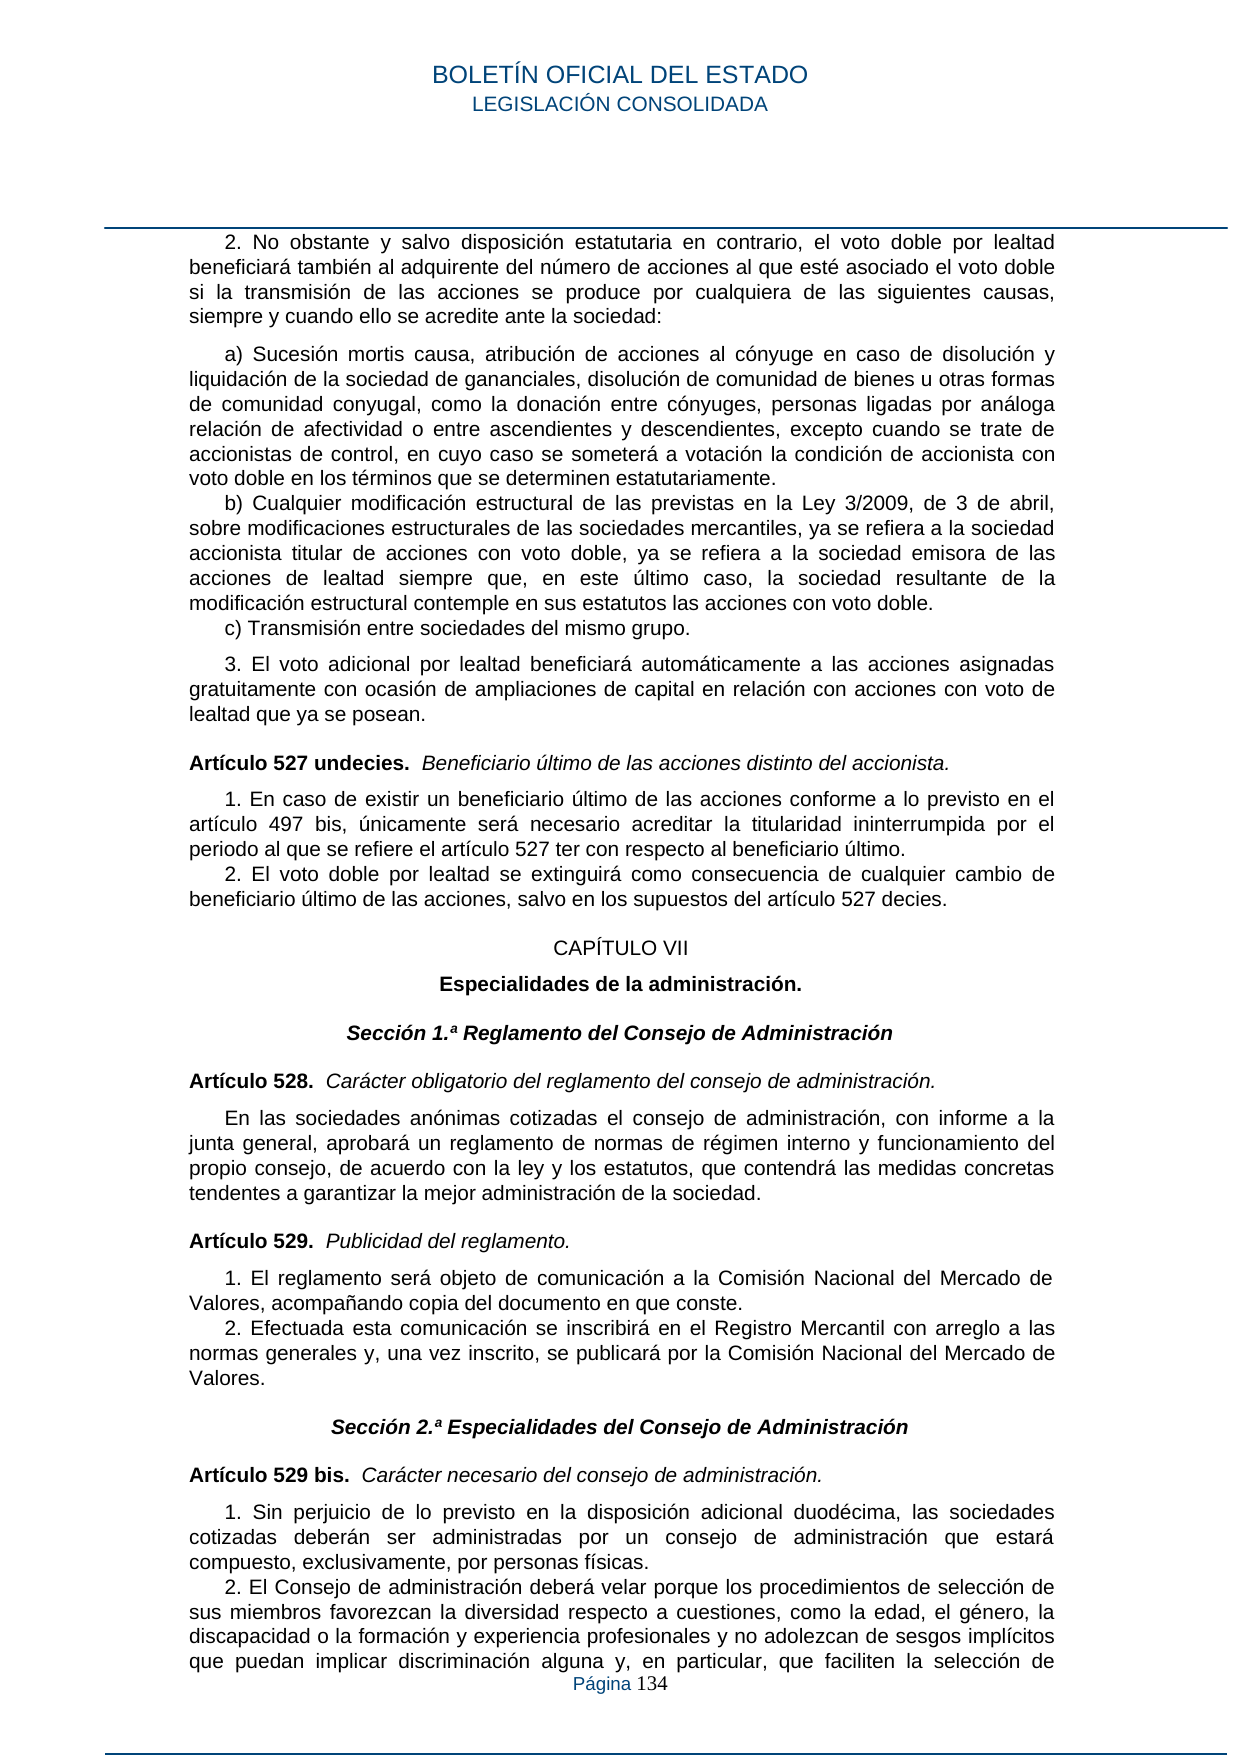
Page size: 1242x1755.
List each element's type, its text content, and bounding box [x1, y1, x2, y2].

text En las sociedades anónimas cotizadas el consejo de administración, con informe a la junta general, aprobará un reglamento de normas de régimen interno y funcionamiento del propio consejo, de acuerdo con la ley y los estatutos, que contendrá las medidas concretas tendentes a garantizar la mejor administración de la sociedad. [189, 1106, 1056, 1205]
text CAPÍTULO VII [548, 935, 693, 959]
text Artículo 529 bis. Carácter necesario del consejo de administración. [189, 1463, 1196, 1487]
text 2. El voto doble por lealtad se extinguirá como consecuencia de cualquier cambio de beneficiario último de las acciones, salvo en los supuestos del artículo 527 decies. [189, 862, 1056, 911]
text 1. En caso de existir un beneficiario último de las acciones conforme a lo previsto en el artículo 497 bis, únicamente será necesario acreditar la titularidad ininterrumpida por el periodo al que se refiere el artículo 527 ter con respecto al beneficiario último. [189, 787, 1056, 861]
text 1. El reglamento será objeto de comunicación a la Comisión Nacional del Mercado de [224, 1266, 1196, 1290]
text 2. El Consejo de administración deberá velar porque los procedimientos de selección de sus miembros favorezcan la diversidad respecto a cuestiones, como la edad, el género, la discapacidad o la formación y experiencia profesionales y no adolezcan de sesgos implícitos que puedan implicar discriminación alguna y, en particular, que faciliten la selección de [189, 1574, 1056, 1673]
text a) Sucesión mortis causa, atribución de acciones al cónyuge en caso de disolución y liquidación de la sociedad de gananciales, disolución de comunidad de bienes u otras formas de comunidad conyugal, como la donación entre cónyuges, personas ligadas por análoga relación de afectividad o entre ascendientes y descendientes, excepto cuando se trate de accionistas de control, en cuyo caso se someterá a votación la condición de accionista con voto doble en los términos que se determinen estatutariamente. [189, 342, 1056, 490]
text b) Cualquier modificación estructural de las previstas en la Ley 3/2009, de 3 de abril, sobre modificaciones estructurales de las sociedades mercantiles, ya se refiera a la sociedad accionista titular de acciones con voto doble, ya se refiera a la sociedad emisora de las acciones de lealtad siempre que, en este último caso, la sociedad resultante de la modificación estructural contemple en sus estatutos las acciones con voto doble. [189, 491, 1056, 615]
text 1. Sin perjuicio de lo previsto en la disposición adicional duodécima, las sociedades cotizadas deberán ser administradas por un consejo de administración que estará compuesto, exclusivamente, por personas físicas. [189, 1500, 1056, 1574]
text 2. No obstante y salvo disposición estatutaria en contrario, el voto doble por lealtad beneficiará también al adquirente del número de acciones al que esté asociado el voto doble si la transmisión de las acciones se produce por cualquiera de las siguientes causas, siempre y cuando ello se acredite ante la sociedad: [189, 229, 1056, 328]
text Sección 1.ª Reglamento del Consejo de Administración [343, 1021, 899, 1045]
text Artículo 527 undecies. Beneficiario último de las acciones distinto del accionista. [189, 750, 1196, 774]
text Valores, acompañando copia del documento en que conste. [189, 1291, 1196, 1315]
text Especialidades de la administración. [435, 972, 807, 996]
text Artículo 528. Carácter obligatorio del reglamento del consejo de administración. [189, 1069, 1196, 1093]
text [189, 205, 1056, 227]
text c) Transmisión entre sociedades del mismo grupo. [224, 616, 1196, 639]
text Sección 2.ª Especialidades del Consejo de Administración [327, 1414, 915, 1438]
text 2. Efectuada esta comunicación se inscribirá en el Registro Mercantil con arreglo a las normas generales y, una vez inscrito, se publicará por la Comisión Nacional del Mercado de Valores. [189, 1316, 1056, 1390]
text Artículo 529. Publicidad del reglamento. [189, 1229, 1196, 1253]
text 3. El voto adicional por lealtad beneficiará automáticamente a las acciones asignadas gratuitamente con ocasión de ampliaciones de capital en relación con acciones con voto de lealtad que ya se posean. [189, 652, 1056, 726]
